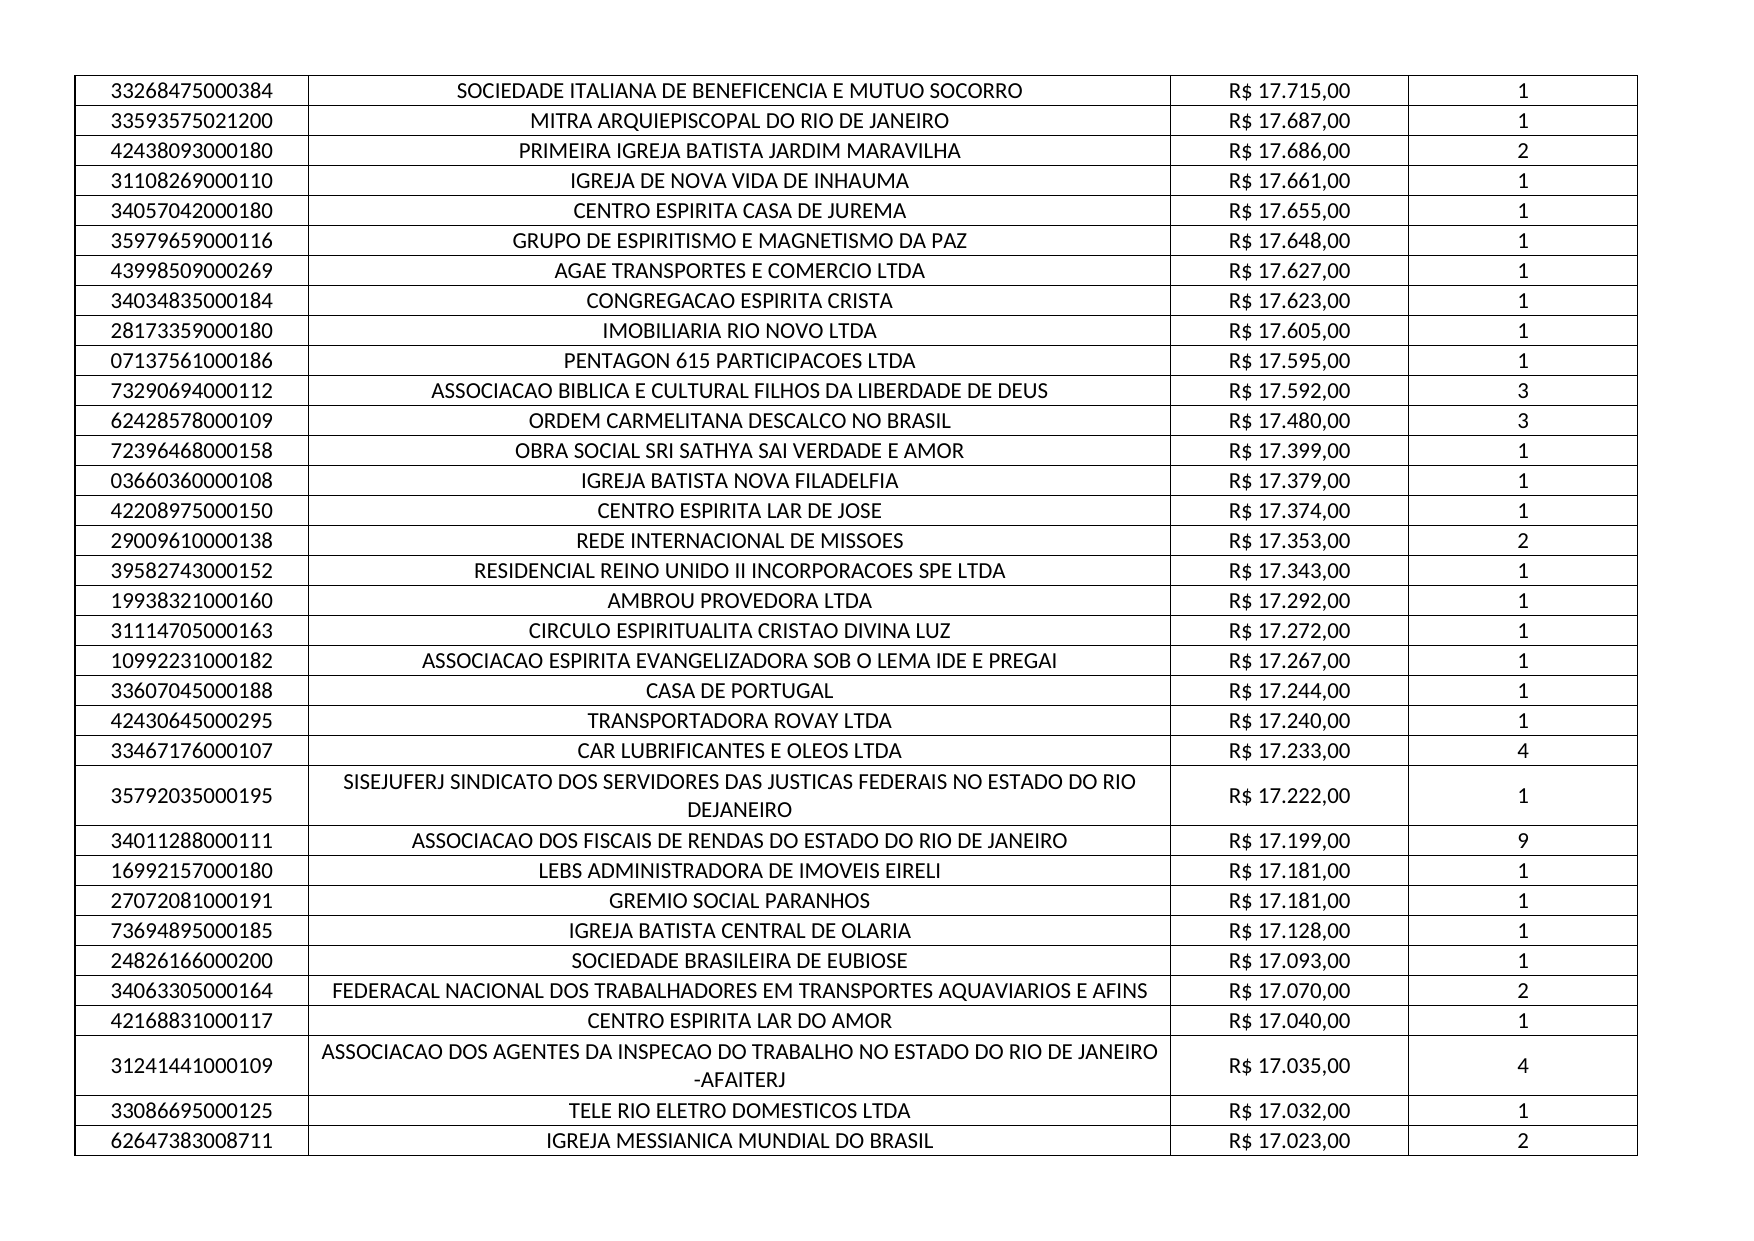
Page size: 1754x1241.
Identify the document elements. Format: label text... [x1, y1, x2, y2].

table_cell IGREJA MESSIANICA MUNDIAL DO BRASIL [309, 1126, 1170, 1155]
table_cell IGREJA BATISTA CENTRAL DE OLARIA [309, 916, 1170, 945]
table_cell R$ 17.222,00 [1171, 766, 1408, 825]
table_cell 1 [1409, 346, 1637, 375]
table_cell 07137561000186 [76, 346, 308, 375]
table_cell 1 [1409, 196, 1637, 225]
table_cell 2 [1409, 526, 1637, 555]
table_cell 62647383008711 [76, 1126, 308, 1155]
table_cell LEBS ADMINISTRADORA DE IMOVEIS EIRELI [309, 856, 1170, 885]
table_cell OBRA SOCIAL SRI SATHYA SAI VERDADE E AMOR [309, 436, 1170, 465]
table_cell CENTRO ESPIRITA LAR DO AMOR [309, 1006, 1170, 1035]
table_cell 2 [1409, 136, 1637, 165]
table_cell 1 [1409, 886, 1637, 915]
table_cell FEDERACAL NACIONAL DOS TRABALHADORES EM TRANSPORTES AQUAVIARIOS E AFINS [309, 976, 1170, 1005]
table_cell 1 [1409, 76, 1637, 105]
table_cell CIRCULO ESPIRITUALITA CRISTAO DIVINA LUZ [309, 616, 1170, 645]
table_cell 35979659000116 [76, 226, 308, 255]
table_cell SOCIEDADE ITALIANA DE BENEFICENCIA E MUTUO SOCORRO [309, 76, 1170, 105]
table_cell CENTRO ESPIRITA CASA DE JUREMA [309, 196, 1170, 225]
table_cell R$ 17.595,00 [1171, 346, 1408, 375]
table_cell R$ 17.480,00 [1171, 406, 1408, 435]
table_cell 1 [1409, 706, 1637, 735]
table_cell 24826166000200 [76, 946, 308, 975]
table_cell REDE INTERNACIONAL DE MISSOES [309, 526, 1170, 555]
table_cell 1 [1409, 586, 1637, 615]
table_cell R$ 17.240,00 [1171, 706, 1408, 735]
table_cell MITRA ARQUIEPISCOPAL DO RIO DE JANEIRO [309, 106, 1170, 135]
table_cell 33086695000125 [76, 1096, 308, 1125]
table_cell 1 [1409, 1096, 1637, 1125]
table_cell 42430645000295 [76, 706, 308, 735]
table_cell 1 [1409, 646, 1637, 675]
table_cell 33467176000107 [76, 736, 308, 765]
table_cell 39582743000152 [76, 556, 308, 585]
table_cell CONGREGACAO ESPIRITA CRISTA [309, 286, 1170, 315]
table_cell 43998509000269 [76, 256, 308, 285]
table_cell 2 [1409, 1126, 1637, 1155]
table_cell 42168831000117 [76, 1006, 308, 1035]
table_cell 1 [1409, 106, 1637, 135]
table_cell 28173359000180 [76, 316, 308, 345]
table_cell R$ 17.687,00 [1171, 106, 1408, 135]
table_cell 72396468000158 [76, 436, 308, 465]
table_cell 1 [1409, 1006, 1637, 1035]
table_cell R$ 17.023,00 [1171, 1126, 1408, 1155]
table_cell IGREJA DE NOVA VIDA DE INHAUMA [309, 166, 1170, 195]
table_cell R$ 17.655,00 [1171, 196, 1408, 225]
table_cell R$ 17.661,00 [1171, 166, 1408, 195]
table_cell 1 [1409, 946, 1637, 975]
table_cell 1 [1409, 316, 1637, 345]
table_cell R$ 17.623,00 [1171, 286, 1408, 315]
table_cell R$ 17.181,00 [1171, 856, 1408, 885]
table_cell 1 [1409, 286, 1637, 315]
table_cell CENTRO ESPIRITA LAR DE JOSE [309, 496, 1170, 525]
table_cell R$ 17.605,00 [1171, 316, 1408, 345]
table_cell ORDEM CARMELITANA DESCALCO NO BRASIL [309, 406, 1170, 435]
table_cell 33607045000188 [76, 676, 308, 705]
table_cell R$ 17.093,00 [1171, 946, 1408, 975]
table_cell 4 [1409, 736, 1637, 765]
table_cell R$ 17.374,00 [1171, 496, 1408, 525]
table_cell 19938321000160 [76, 586, 308, 615]
table_cell PRIMEIRA IGREJA BATISTA JARDIM MARAVILHA [309, 136, 1170, 165]
table_cell 16992157000180 [76, 856, 308, 885]
table_cell 2 [1409, 976, 1637, 1005]
table_cell R$ 17.343,00 [1171, 556, 1408, 585]
table_cell 1 [1409, 856, 1637, 885]
table_cell 3 [1409, 376, 1637, 405]
table_cell 34034835000184 [76, 286, 308, 315]
table_cell R$ 17.592,00 [1171, 376, 1408, 405]
table_cell 33593575021200 [76, 106, 308, 135]
table_cell ASSOCIACAO BIBLICA E CULTURAL FILHOS DA LIBERDADE DE DEUS [309, 376, 1170, 405]
table_cell 1 [1409, 496, 1637, 525]
table_cell R$ 17.353,00 [1171, 526, 1408, 555]
table_cell ASSOCIACAO DOS FISCAIS DE RENDAS DO ESTADO DO RIO DE JANEIRO [309, 826, 1170, 855]
table_cell AMBROU PROVEDORA LTDA [309, 586, 1170, 615]
table_cell R$ 17.715,00 [1171, 76, 1408, 105]
table_cell R$ 17.379,00 [1171, 466, 1408, 495]
table_cell 42208975000150 [76, 496, 308, 525]
table_cell 34057042000180 [76, 196, 308, 225]
table_cell GREMIO SOCIAL PARANHOS [309, 886, 1170, 915]
table_cell ASSOCIACAO DOS AGENTES DA INSPECAO DO TRABALHO NO ESTADO DO RIO DE JANEIRO -AFAITERJ [309, 1036, 1170, 1095]
table_cell 73290694000112 [76, 376, 308, 405]
table_cell 35792035000195 [76, 766, 308, 825]
table_cell 1 [1409, 676, 1637, 705]
table_cell 29009610000138 [76, 526, 308, 555]
table_cell GRUPO DE ESPIRITISMO E MAGNETISMO DA PAZ [309, 226, 1170, 255]
table_cell R$ 17.648,00 [1171, 226, 1408, 255]
table_cell CASA DE PORTUGAL [309, 676, 1170, 705]
table_cell 31241441000109 [76, 1036, 308, 1095]
table_cell R$ 17.128,00 [1171, 916, 1408, 945]
table_cell SOCIEDADE BRASILEIRA DE EUBIOSE [309, 946, 1170, 975]
table_cell R$ 17.686,00 [1171, 136, 1408, 165]
table_cell 1 [1409, 556, 1637, 585]
table_cell 1 [1409, 166, 1637, 195]
table_cell RESIDENCIAL REINO UNIDO II INCORPORACOES SPE LTDA [309, 556, 1170, 585]
table_cell 10992231000182 [76, 646, 308, 675]
table_cell R$ 17.292,00 [1171, 586, 1408, 615]
table_cell 1 [1409, 256, 1637, 285]
table_cell ASSOCIACAO ESPIRITA EVANGELIZADORA SOB O LEMA IDE E PREGAI [309, 646, 1170, 675]
table_cell R$ 17.272,00 [1171, 616, 1408, 645]
table_cell R$ 17.035,00 [1171, 1036, 1408, 1095]
table_cell 27072081000191 [76, 886, 308, 915]
table_cell CAR LUBRIFICANTES E OLEOS LTDA [309, 736, 1170, 765]
table_cell R$ 17.040,00 [1171, 1006, 1408, 1035]
table_cell 1 [1409, 226, 1637, 255]
table_cell 42438093000180 [76, 136, 308, 165]
table_cell PENTAGON 615 PARTICIPACOES LTDA [309, 346, 1170, 375]
table_cell IGREJA BATISTA NOVA FILADELFIA [309, 466, 1170, 495]
table_cell R$ 17.032,00 [1171, 1096, 1408, 1125]
table_cell 34063305000164 [76, 976, 308, 1005]
table_cell 1 [1409, 916, 1637, 945]
table_cell R$ 17.627,00 [1171, 256, 1408, 285]
table_cell R$ 17.399,00 [1171, 436, 1408, 465]
table_cell SISEJUFERJ SINDICATO DOS SERVIDORES DAS JUSTICAS FEDERAIS NO ESTADO DO RIO DEJANEIRO [309, 766, 1170, 825]
table_cell 4 [1409, 1036, 1637, 1095]
table_cell 73694895000185 [76, 916, 308, 945]
table_cell 1 [1409, 766, 1637, 825]
table_cell 62428578000109 [76, 406, 308, 435]
table_cell 1 [1409, 466, 1637, 495]
table_cell 34011288000111 [76, 826, 308, 855]
table_cell 31108269000110 [76, 166, 308, 195]
table_cell R$ 17.233,00 [1171, 736, 1408, 765]
table_cell 33268475000384 [76, 76, 308, 105]
table_cell R$ 17.070,00 [1171, 976, 1408, 1005]
table_cell IMOBILIARIA RIO NOVO LTDA [309, 316, 1170, 345]
table_cell 31114705000163 [76, 616, 308, 645]
table_cell 1 [1409, 436, 1637, 465]
table_cell TRANSPORTADORA ROVAY LTDA [309, 706, 1170, 735]
table_cell 3 [1409, 406, 1637, 435]
table_cell TELE RIO ELETRO DOMESTICOS LTDA [309, 1096, 1170, 1125]
table_cell R$ 17.244,00 [1171, 676, 1408, 705]
table_cell 9 [1409, 826, 1637, 855]
table_cell AGAE TRANSPORTES E COMERCIO LTDA [309, 256, 1170, 285]
table_cell 1 [1409, 616, 1637, 645]
table_cell R$ 17.199,00 [1171, 826, 1408, 855]
table_cell 03660360000108 [76, 466, 308, 495]
table_cell R$ 17.181,00 [1171, 886, 1408, 915]
table_cell R$ 17.267,00 [1171, 646, 1408, 675]
